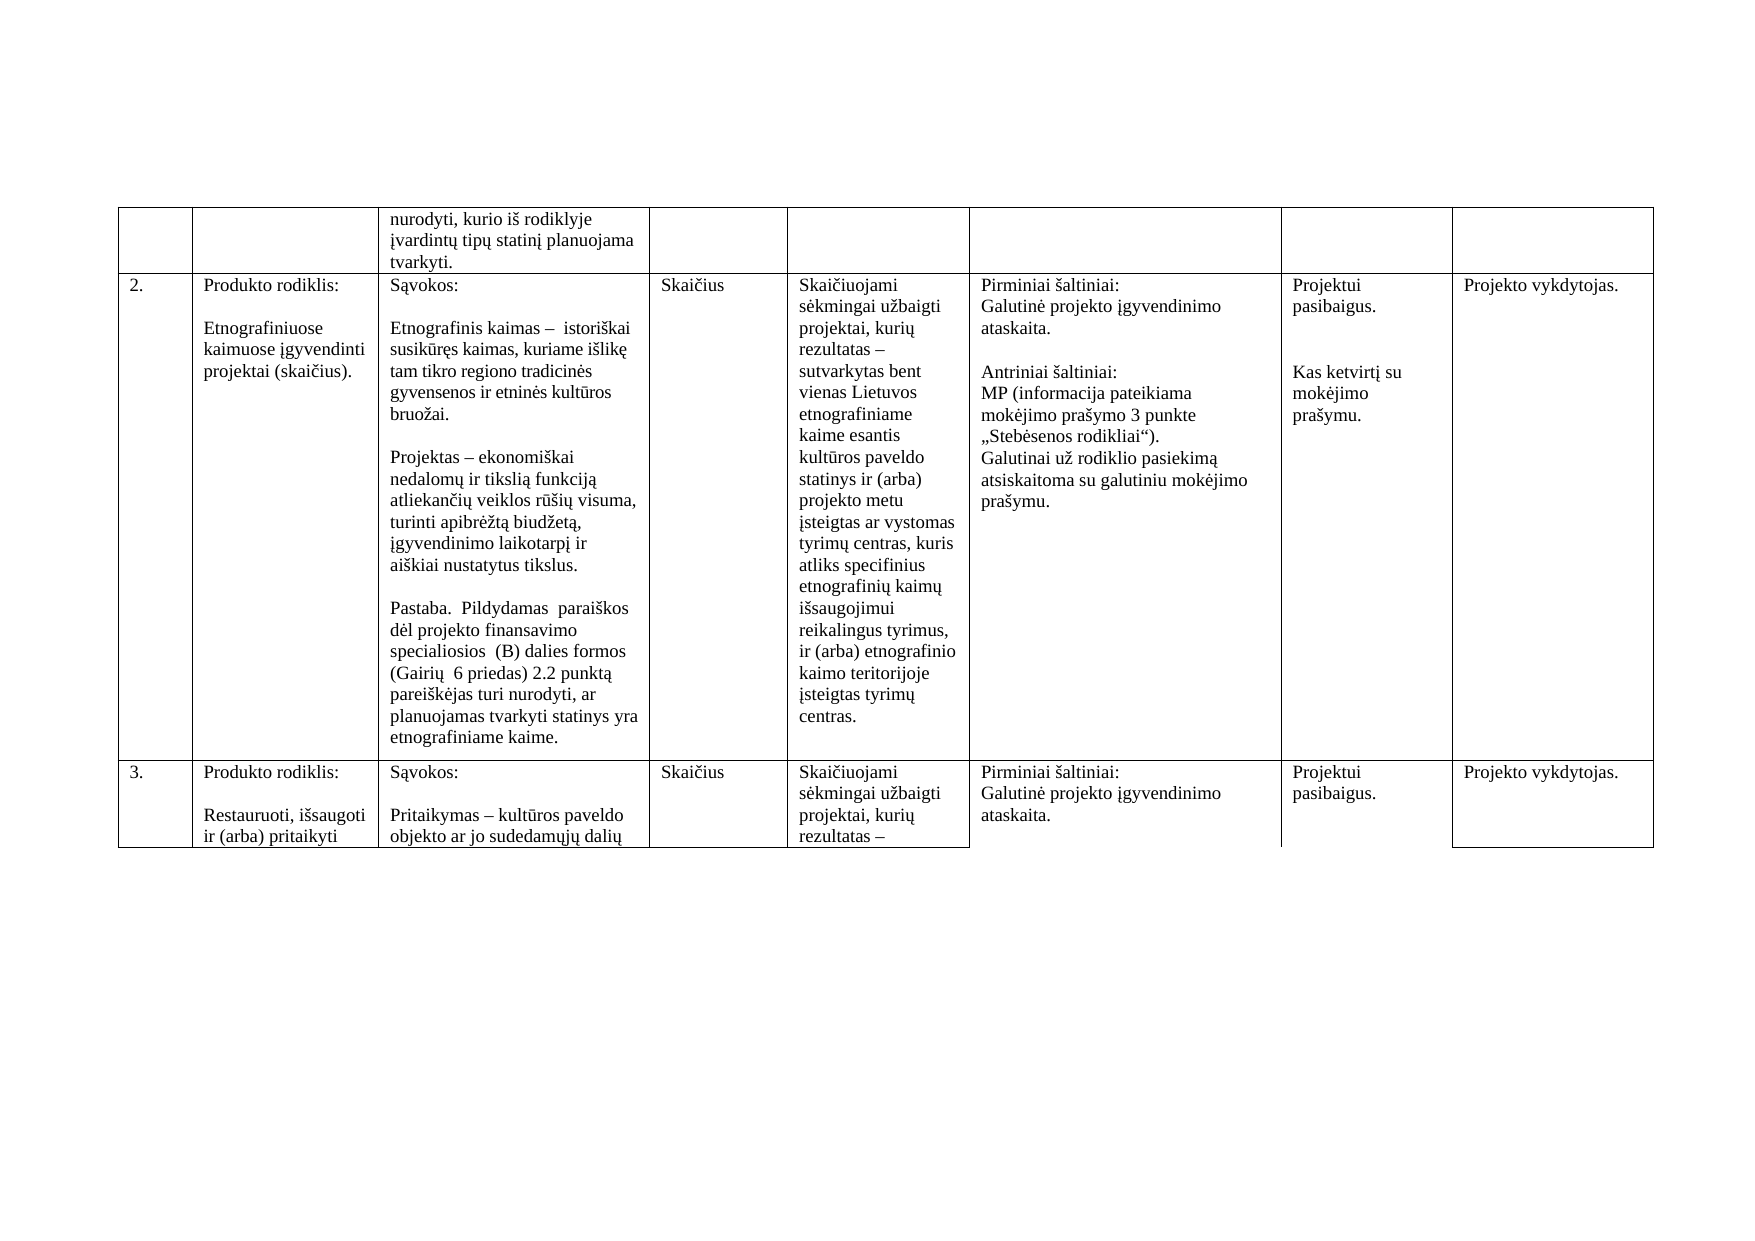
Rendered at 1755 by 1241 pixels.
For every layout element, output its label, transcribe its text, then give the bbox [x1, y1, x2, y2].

table_cell Pirminiai šaltiniai: Galutinė projekto įgyvendinimo ataskaita. [970, 761, 1281, 847]
table_cell Produkto rodiklis: Etnografiniuose kaimuose įgyvendinti projektai (skaičius). [193, 274, 378, 760]
table_cell Skaičius [650, 274, 787, 760]
table_cell Kas ketvirtį su mokėjimo prašymu. [1282, 360, 1452, 760]
table_cell [1453, 208, 1653, 272]
table_cell [1282, 208, 1452, 272]
table_cell Antriniai šaltiniai: MP (informacija pateikiama mokėjimo prašymo 3 punkte „Stebėsenos rodikliai“). Galutinai už rodiklio pasiekimą atsiskaitoma su galutiniu mokėjimo prašymu. [970, 360, 1281, 760]
table_cell Projektui pasibaigus. [1282, 761, 1452, 847]
table_cell [193, 208, 378, 272]
table_cell Projekto vykdytojas. [1453, 274, 1653, 760]
table_cell [970, 208, 1281, 272]
table_cell Sąvokos: Pritaikymas – kultūros paveldo objekto ar jo sudedamųjų dalių [379, 761, 649, 847]
table_cell [119, 208, 192, 272]
table_cell [788, 208, 969, 272]
table_cell Pirminiai šaltiniai: Galutinė projekto įgyvendinimo ataskaita. [970, 274, 1281, 360]
table_cell Skaičiuojami sėkmingai užbaigti projektai, kurių rezultatas – sutvarkytas bent vienas Lietuvos etnografiniame kaime esantis kultūros paveldo statinys ir (arba) projekto metu įsteigtas ar vystomas tyrimų centras, kuris atliks specifinius etnografinių kaimų išsaugojimui reikalingus tyrimus, ir (arba) etnografinio kaimo teritorijoje įsteigtas tyrimų centras. [788, 274, 969, 760]
table_cell Projektui pasibaigus. [1282, 274, 1452, 360]
table_cell nurodyti, kurio iš rodiklyje įvardintų tipų statinį planuojama tvarkyti. [379, 208, 649, 272]
table_cell Skaičius [650, 761, 787, 847]
table_cell Produkto rodiklis: Restauruoti, išsaugoti ir (arba) pritaikyti [193, 761, 378, 847]
table_cell Sąvokos: Etnografinis kaimas – istoriškai susikūręs kaimas, kuriame išlikę tam tikro regiono tradicinės gyvensenos ir etninės kultūros bruožai. Projektas – ekonomiškai nedalomų ir tikslią funkciją atliekančių veiklos rūšių visuma, turinti apibrėžtą biudžetą, įgyvendinimo laikotarpį ir aiškiai nustatytus tikslus. Pastaba. Pildydamas paraiškos dėl projekto finansavimo specialiosios (B) dalies formos (Gairių 6 priedas) 2.2 punktą pareiškėjas turi nurodyti, ar planuojamas tvarkyti statinys yra etnografiniame kaime. [379, 274, 649, 760]
table_cell [650, 208, 787, 272]
table_cell Projekto vykdytojas. [1453, 761, 1653, 847]
table_cell 2. [119, 274, 192, 760]
table_cell 3. [119, 761, 192, 847]
table_cell Skaičiuojami sėkmingai užbaigti projektai, kurių rezultatas – [788, 761, 969, 847]
